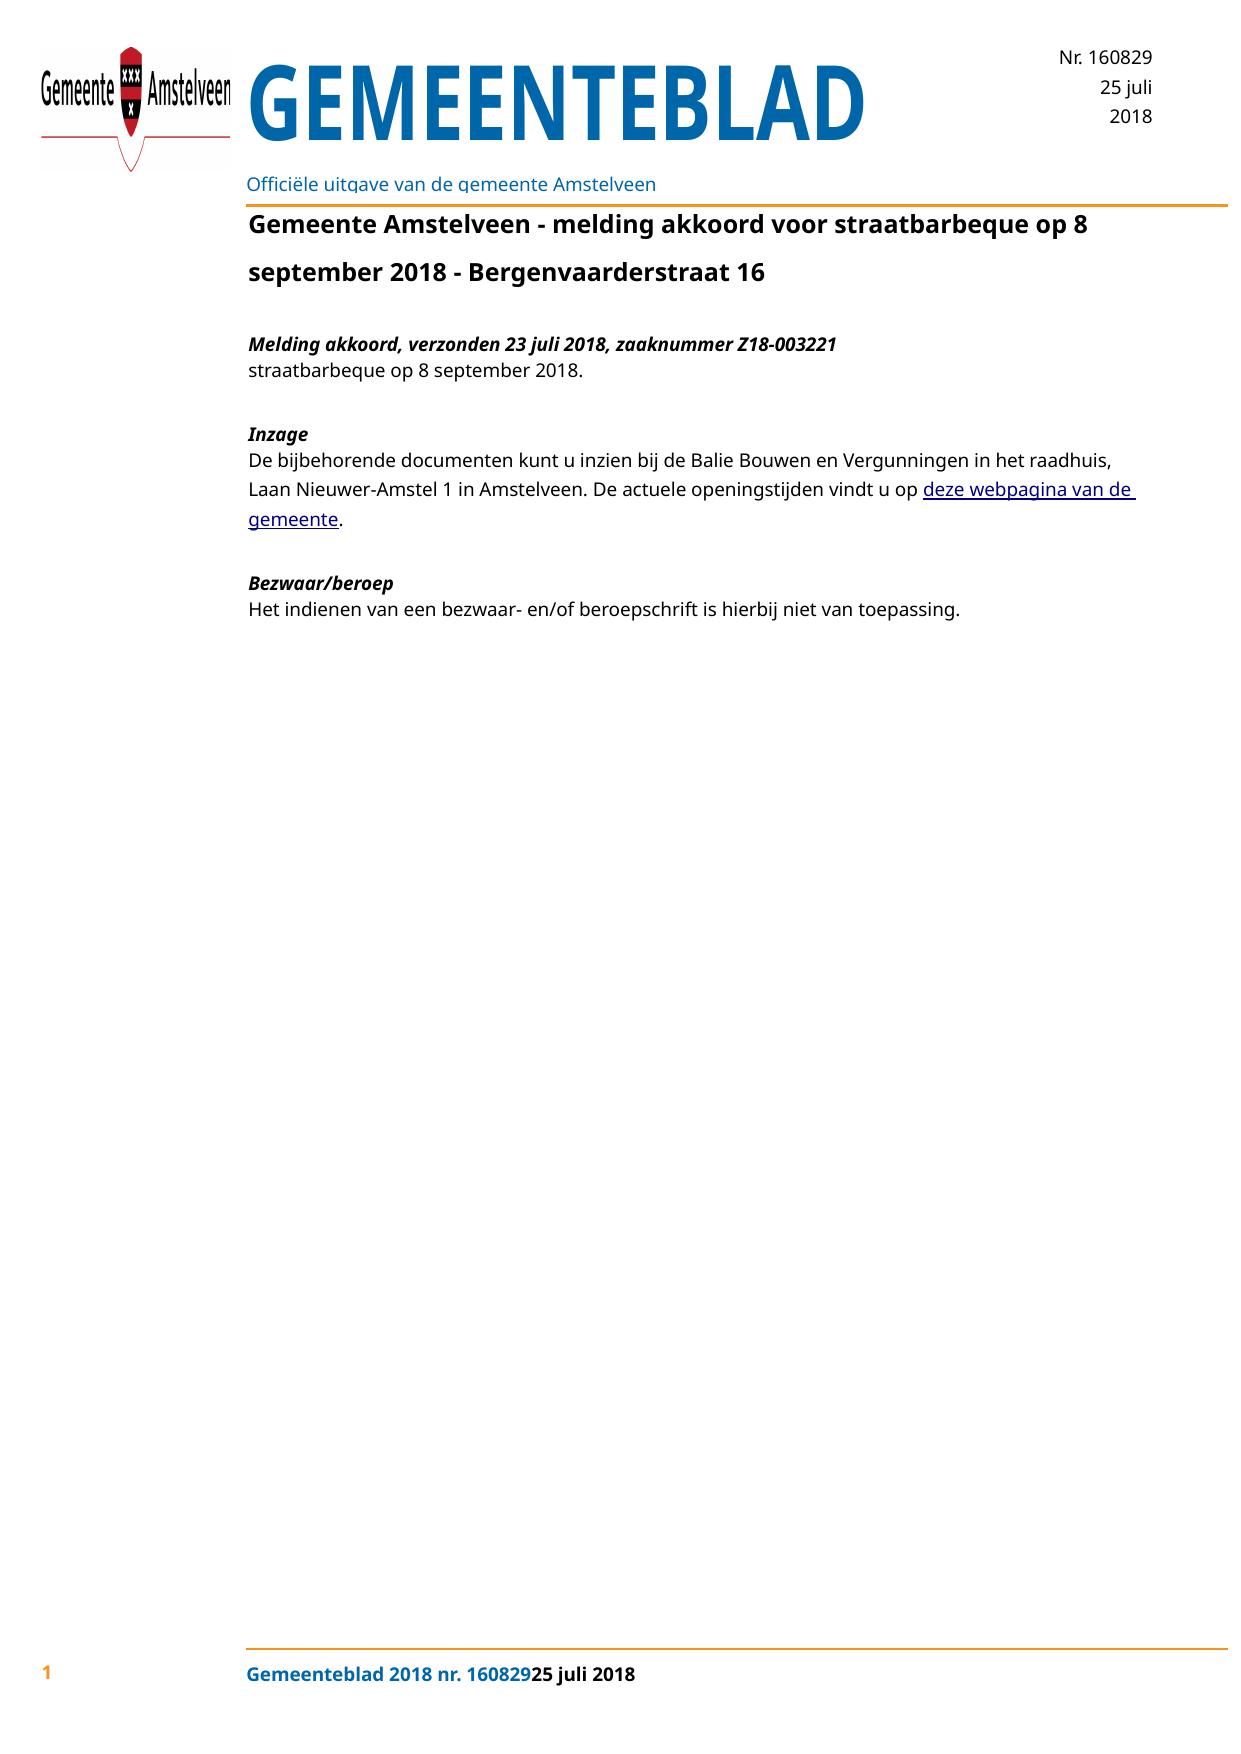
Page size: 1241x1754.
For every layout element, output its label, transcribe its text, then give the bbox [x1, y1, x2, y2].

text straatbarbeque op 8 september 2018. [248, 357, 1152, 383]
text Het indienen van een bezwaar- en/of beroepschrift is hierbij niet van toepassing. [248, 596, 1152, 621]
text Melding akkoord, verzonden 23 juli 2018, zaaknummer Z18-003221 [248, 331, 1152, 357]
text Inzage [248, 421, 1152, 447]
text De bijbehorende documenten kunt u inzien bij de Balie Bouwen en Vergunningen in het raadhuis, Laan Nieuwer-Amstel 1 in Amstelveen. De actuele openingstijden vindt u op deze webpagina van de gemeente. [248, 447, 1152, 532]
text Gemeente Amstelveen - melding akkoord voor straatbarbeque op 8 september 2018 - Bergenvaarderstraat 16 [248, 207, 1152, 288]
picture [41, 47, 231, 172]
text Bezwaar/beroep [248, 570, 1152, 596]
